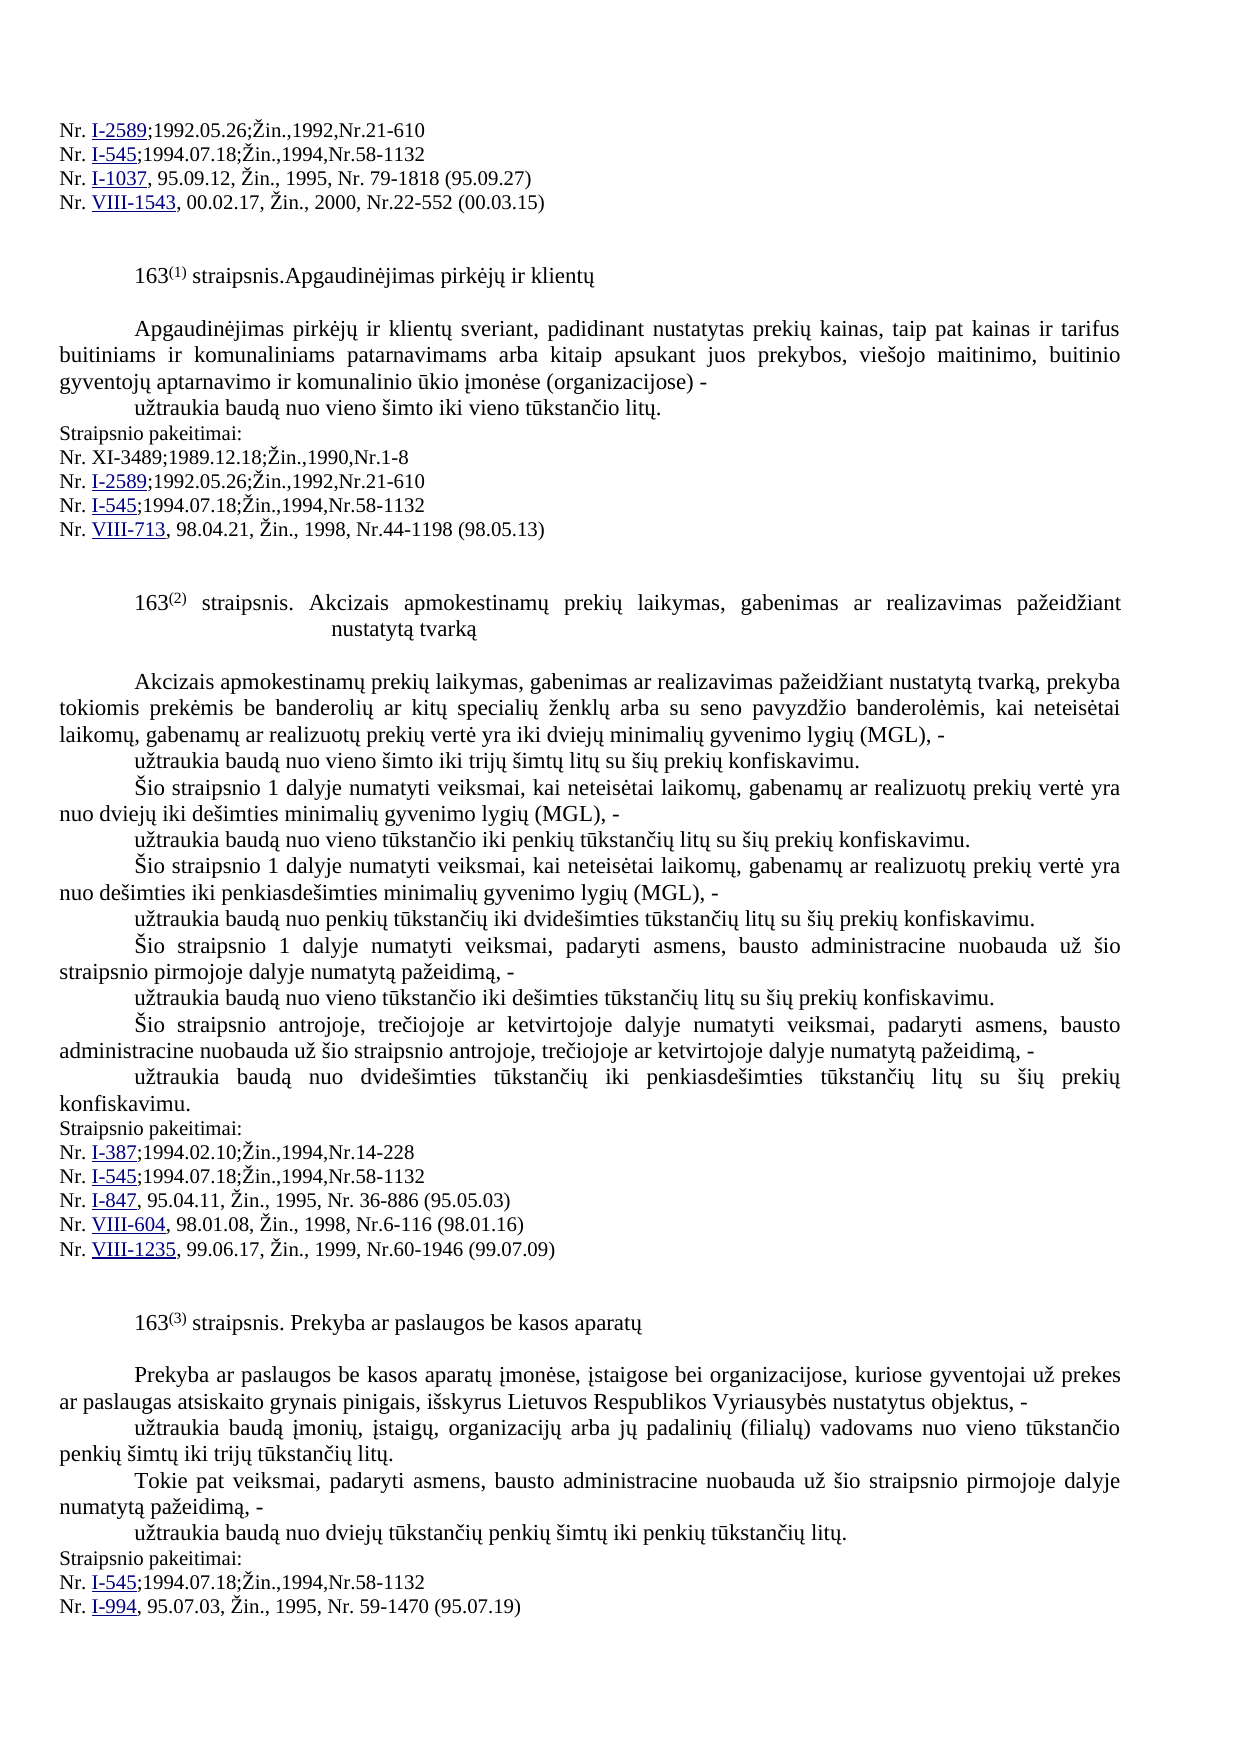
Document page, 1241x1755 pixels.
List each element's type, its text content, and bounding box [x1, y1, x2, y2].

text užtraukia baudą nuo penkių tūkstančių iki dvidešimties tūkstančių litų su šių prekių konfiskavimu. [59, 905, 1122, 932]
text Šio straipsnio 1 dalyje numatyti veiksmai, kai neteisėtai laikomų, gabenamų ar realizuotų prekių vertė yra nuo dešimties iki penkiasdešimties minimalių gyvenimo lygių (MGL), - [59, 853, 1122, 905]
text Nr. XI-3489;1989.12.18;Žin.,1990,Nr.1-8 [59, 445, 1122, 469]
text Straipsnio pakeitimai: [59, 1116, 1122, 1140]
text Akcizais apmokestinamų prekių laikymas, gabenimas ar realizavimas pažeidžiant nustatytą tvarką, prekyba tokiomis prekėmis be banderolių ar kitų specialių ženklų arba su seno pavyzdžio banderolėmis, kai neteisėtai laikomų, gabenamų ar realizuotų prekių vertė yra iki dviejų minimalių gyvenimo lygių (MGL), - [59, 668, 1122, 747]
text Nr. I-545;1994.07.18;Žin.,1994,Nr.58-1132 [59, 1570, 1122, 1594]
text Nr. I-545;1994.07.18;Žin.,1994,Nr.58-1132 [59, 1164, 1122, 1188]
text užtraukia baudą nuo vieno šimto iki trijų šimtų litų su šių prekių konfiskavimu. [59, 747, 1122, 773]
text Straipsnio pakeitimai: [59, 1546, 1122, 1570]
text Nr. VIII-1235, 99.06.17, Žin., 1999, Nr.60-1946 (99.07.09) [59, 1236, 1122, 1261]
text Prekyba ar paslaugos be kasos aparatų įmonėse, įstaigose bei organizacijose, kuriose gyventojai už prekes ar paslaugas atsiskaito grynais pinigais, išskyrus Lietuvos Respublikos Vyriausybės nustatytus objektus, - [59, 1361, 1122, 1414]
text Nr. VIII-1543, 00.02.17, Žin., 2000, Nr.22-552 (00.03.15) [59, 190, 1122, 214]
text Nr. VIII-604, 98.01.08, Žin., 1998, Nr.6-116 (98.01.16) [59, 1212, 1122, 1236]
text 163(2) straipsnis. Akcizais apmokestinamų prekių laikymas, gabenimas ar realizavimas pažeidžiant nustatytą tvarką [134, 589, 1122, 642]
text užtraukia baudą nuo vieno šimto iki vieno tūkstančio litų. [59, 394, 1122, 421]
text užtraukia baudą nuo vieno tūkstančio iki penkių tūkstančių litų su šių prekių konfiskavimu. [59, 826, 1122, 853]
text Straipsnio pakeitimai: [59, 421, 1122, 445]
text Šio straipsnio antrojoje, trečiojoje ar ketvirtojoje dalyje numatyti veiksmai, padaryti asmens, bausto administracine nuobauda už šio straipsnio antrojoje, trečiojoje ar ketvirtojoje dalyje numatytą pažeidimą, - [59, 1011, 1122, 1063]
text Nr. I-994, 95.07.03, Žin., 1995, Nr. 59-1470 (95.07.19) [59, 1594, 1122, 1618]
text 163(3) straipsnis. Prekyba ar paslaugos be kasos aparatų [59, 1309, 1122, 1335]
text užtraukia baudą įmonių, įstaigų, organizacijų arba jų padalinių (filialų) vadovams nuo vieno tūkstančio penkių šimtų iki trijų tūkstančių litų. [59, 1414, 1122, 1467]
text Nr. I-2589;1992.05.26;Žin.,1992,Nr.21-610 [59, 118, 1122, 142]
text 163(1) straipsnis.Apgaudinėjimas pirkėjų ir klientų [59, 262, 1122, 289]
text Nr. I-545;1994.07.18;Žin.,1994,Nr.58-1132 [59, 493, 1122, 517]
text Apgaudinėjimas pirkėjų ir klientų sveriant, padidinant nustatytas prekių kainas, taip pat kainas ir tarifus buitiniams ir komunaliniams patarnavimams arba kitaip apsukant juos prekybos, viešojo maitinimo, buitinio gyventojų aptarnavimo ir komunalinio ūkio įmonėse (organizacijose) - [59, 315, 1122, 394]
text Šio straipsnio 1 dalyje numatyti veiksmai, kai neteisėtai laikomų, gabenamų ar realizuotų prekių vertė yra nuo dviejų iki dešimties minimalių gyvenimo lygių (MGL), - [59, 773, 1122, 826]
text Nr. I-387;1994.02.10;Žin.,1994,Nr.14-228 [59, 1140, 1122, 1164]
text Nr. I-2589;1992.05.26;Žin.,1992,Nr.21-610 [59, 469, 1122, 493]
text užtraukia baudą nuo dviejų tūkstančių penkių šimtų iki penkių tūkstančių litų. [59, 1519, 1122, 1546]
text Nr. I-545;1994.07.18;Žin.,1994,Nr.58-1132 [59, 142, 1122, 166]
text Tokie pat veiksmai, padaryti asmens, bausto administracine nuobauda už šio straipsnio pirmojoje dalyje numatytą pažeidimą, - [59, 1467, 1122, 1519]
text užtraukia baudą nuo vieno tūkstančio iki dešimties tūkstančių litų su šių prekių konfiskavimu. [59, 984, 1122, 1011]
text Nr. VIII-713, 98.04.21, Žin., 1998, Nr.44-1198 (98.05.13) [59, 517, 1122, 541]
text Nr. I-847, 95.04.11, Žin., 1995, Nr. 36-886 (95.05.03) [59, 1188, 1122, 1212]
text Šio straipsnio 1 dalyje numatyti veiksmai, padaryti asmens, bausto administracine nuobauda už šio straipsnio pirmojoje dalyje numatytą pažeidimą, - [59, 932, 1122, 984]
text Nr. I-1037, 95.09.12, Žin., 1995, Nr. 79-1818 (95.09.27) [59, 166, 1122, 190]
text užtraukia baudą nuo dvidešimties tūkstančių iki penkiasdešimties tūkstančių litų su šių prekių konfiskavimu. [59, 1063, 1122, 1116]
